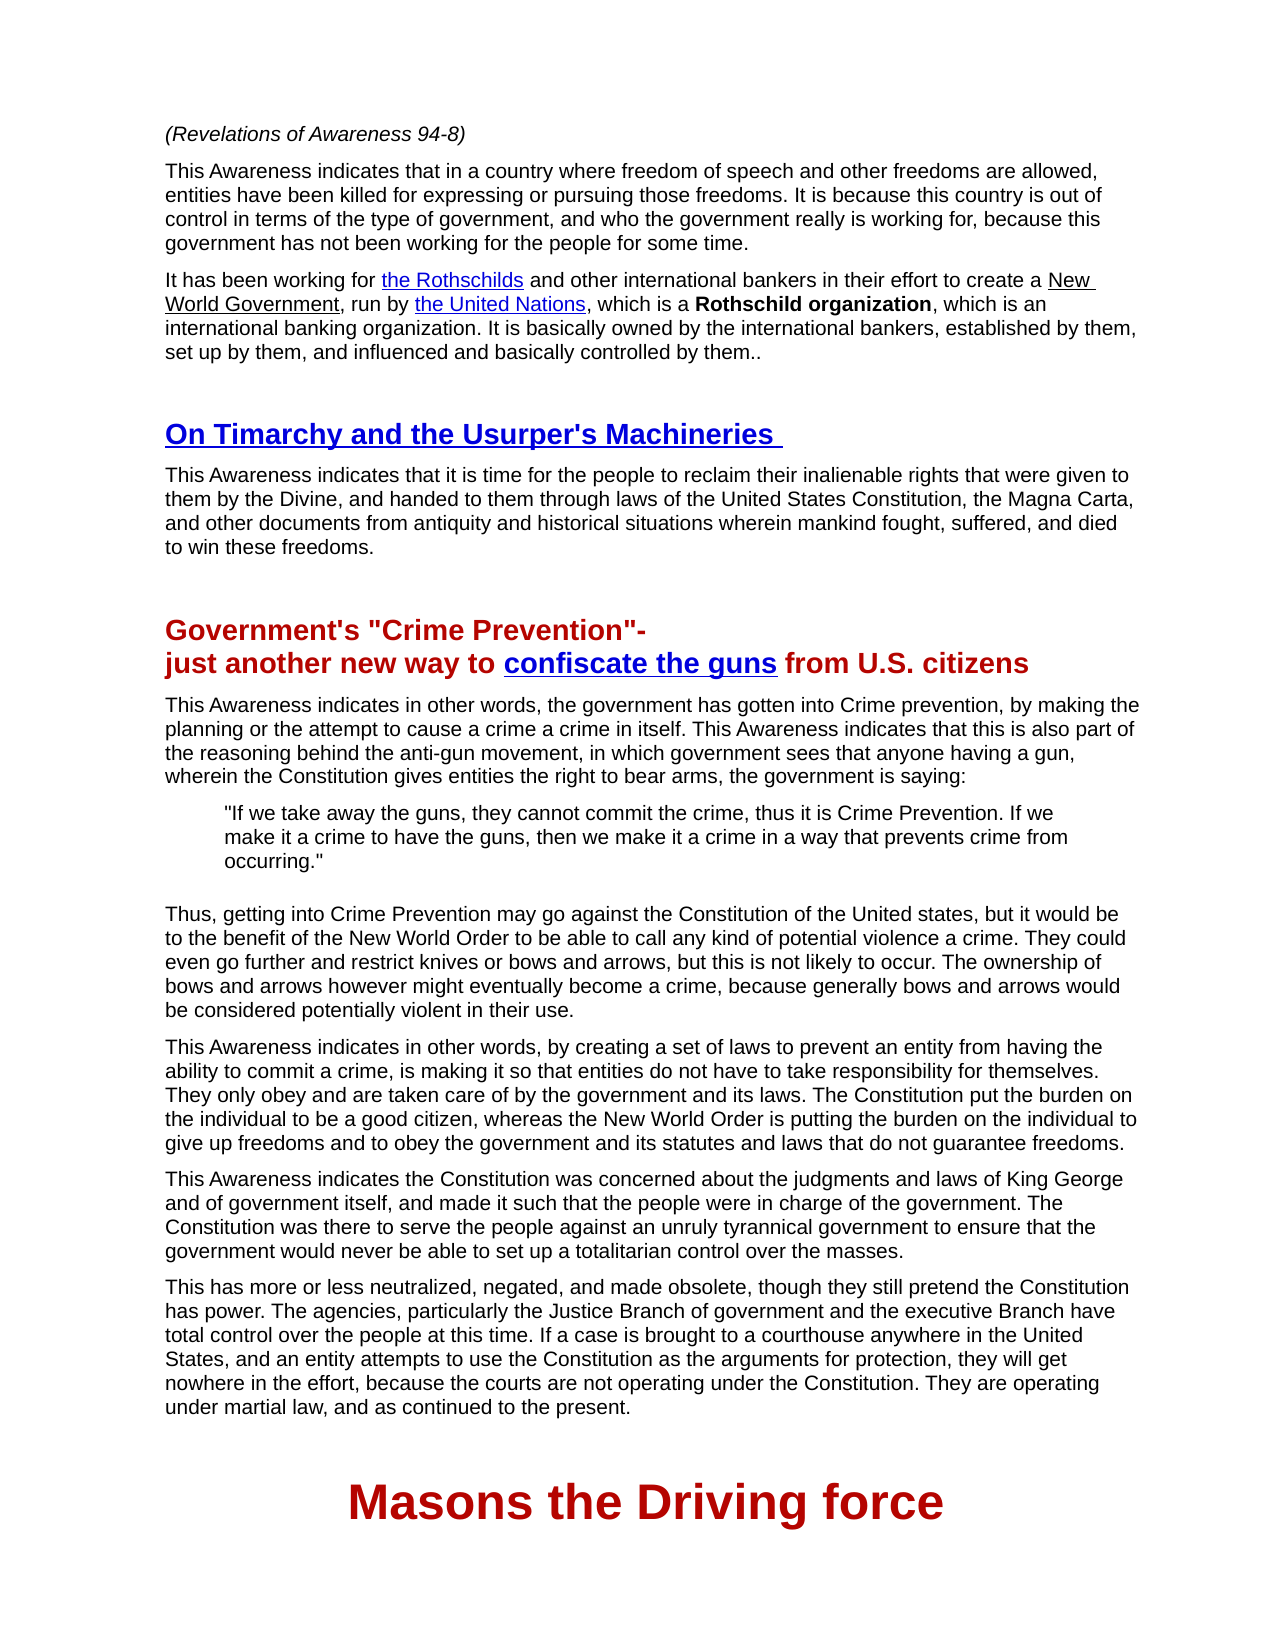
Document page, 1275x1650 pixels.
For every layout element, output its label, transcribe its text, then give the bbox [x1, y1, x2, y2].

text This Awareness indicates in other words, the government has gotten into Crime prevention, by making the planning or the attempt to cause a crime a crime in itself. This Awareness indicates that this is also part of the reasoning behind the anti-gun movement, in which government sees that anyone having a gun, wherein the Constitution gives entities the right to bear arms, the government is saying: [165, 692, 1141, 788]
text It has been working for the Rothschilds and other international bankers in their effort to create a New World Government, run by the United Nations, which is a Rothschild organization, which is an international banking organization. It is basically owned by the international bankers, established by them, set up by them, and influenced and basically controlled by them.. [165, 268, 1141, 363]
text This Awareness indicates that in a country where freedom of speech and other freedoms are allowed, entities have been killed for expressing or pursuing those freedoms. It is because this country is out of control in terms of the type of government, and who the government really is working for, because this government has not been working for the people for some time. [165, 159, 1141, 255]
text Masons the Driving force [165, 1473, 1141, 1530]
text This Awareness indicates the Constitution was concerned about the judgments and laws of King George and of government itself, and made it such that the people were in charge of the government. The Constitution was there to serve the people against an unruly tyrannical government to ensure that the government would never be able to set up a totalitarian control over the masses. [165, 1167, 1141, 1263]
text This Awareness indicates in other words, by creating a set of laws to prevent an entity from having the ability to commit a crime, is making it so that entities do not have to take responsibility for themselves. They only obey and are taken care of by the government and its laws. The Constitution put the burden on the individual to be a good citizen, whereas the New World Order is putting the burden on the individual to give up freedoms and to obey the government and its statutes and laws that do not guarantee freedoms. [165, 1034, 1141, 1154]
text (Revelations of Awareness 94-8) [165, 118, 1141, 147]
text On Timarchy and the Usurper's Machineries [165, 417, 1141, 451]
text This has more or less neutralized, negated, and made obsolete, though they still pretend the Constitution has power. The agencies, particularly the Justice Branch of government and the executive Branch have total control over the people at this time. If a case is brought to a courthouse anywhere in the United States, and an entity attempts to use the Constitution as the arguments for protection, they will get nowhere in the effort, because the courts are not operating under the Constitution. They are operating under martial law, and as continued to the present. [165, 1275, 1141, 1419]
text Thus, getting into Crime Prevention may go against the Constitution of the United states, but it would be to the benefit of the New World Order to be able to call any kind of potential violence a crime. They could even go further and restrict knives or bows and arrows, but this is not likely to occur. The ownership of bows and arrows however might eventually become a crime, because generally bows and arrows would be considered potentially violent in their use. [165, 902, 1141, 1022]
text "If we take away the guns, they cannot commit the crime, thus it is Crime Prevention. If we make it a crime to have the guns, then we make it a crime in a way that prevents crime from occurring." [224, 801, 1082, 873]
text This Awareness indicates that it is time for the people to reclaim their inalienable rights that were given to them by the Divine, and handed to them through laws of the United States Constitution, the Magna Carta, and other documents from antiquity and historical situations wherein mankind fought, suffered, and died to win these freedoms. [165, 463, 1141, 559]
text Government's "Crime Prevention"- just another new way to confiscate the guns from U.S. citizens [165, 613, 1141, 680]
